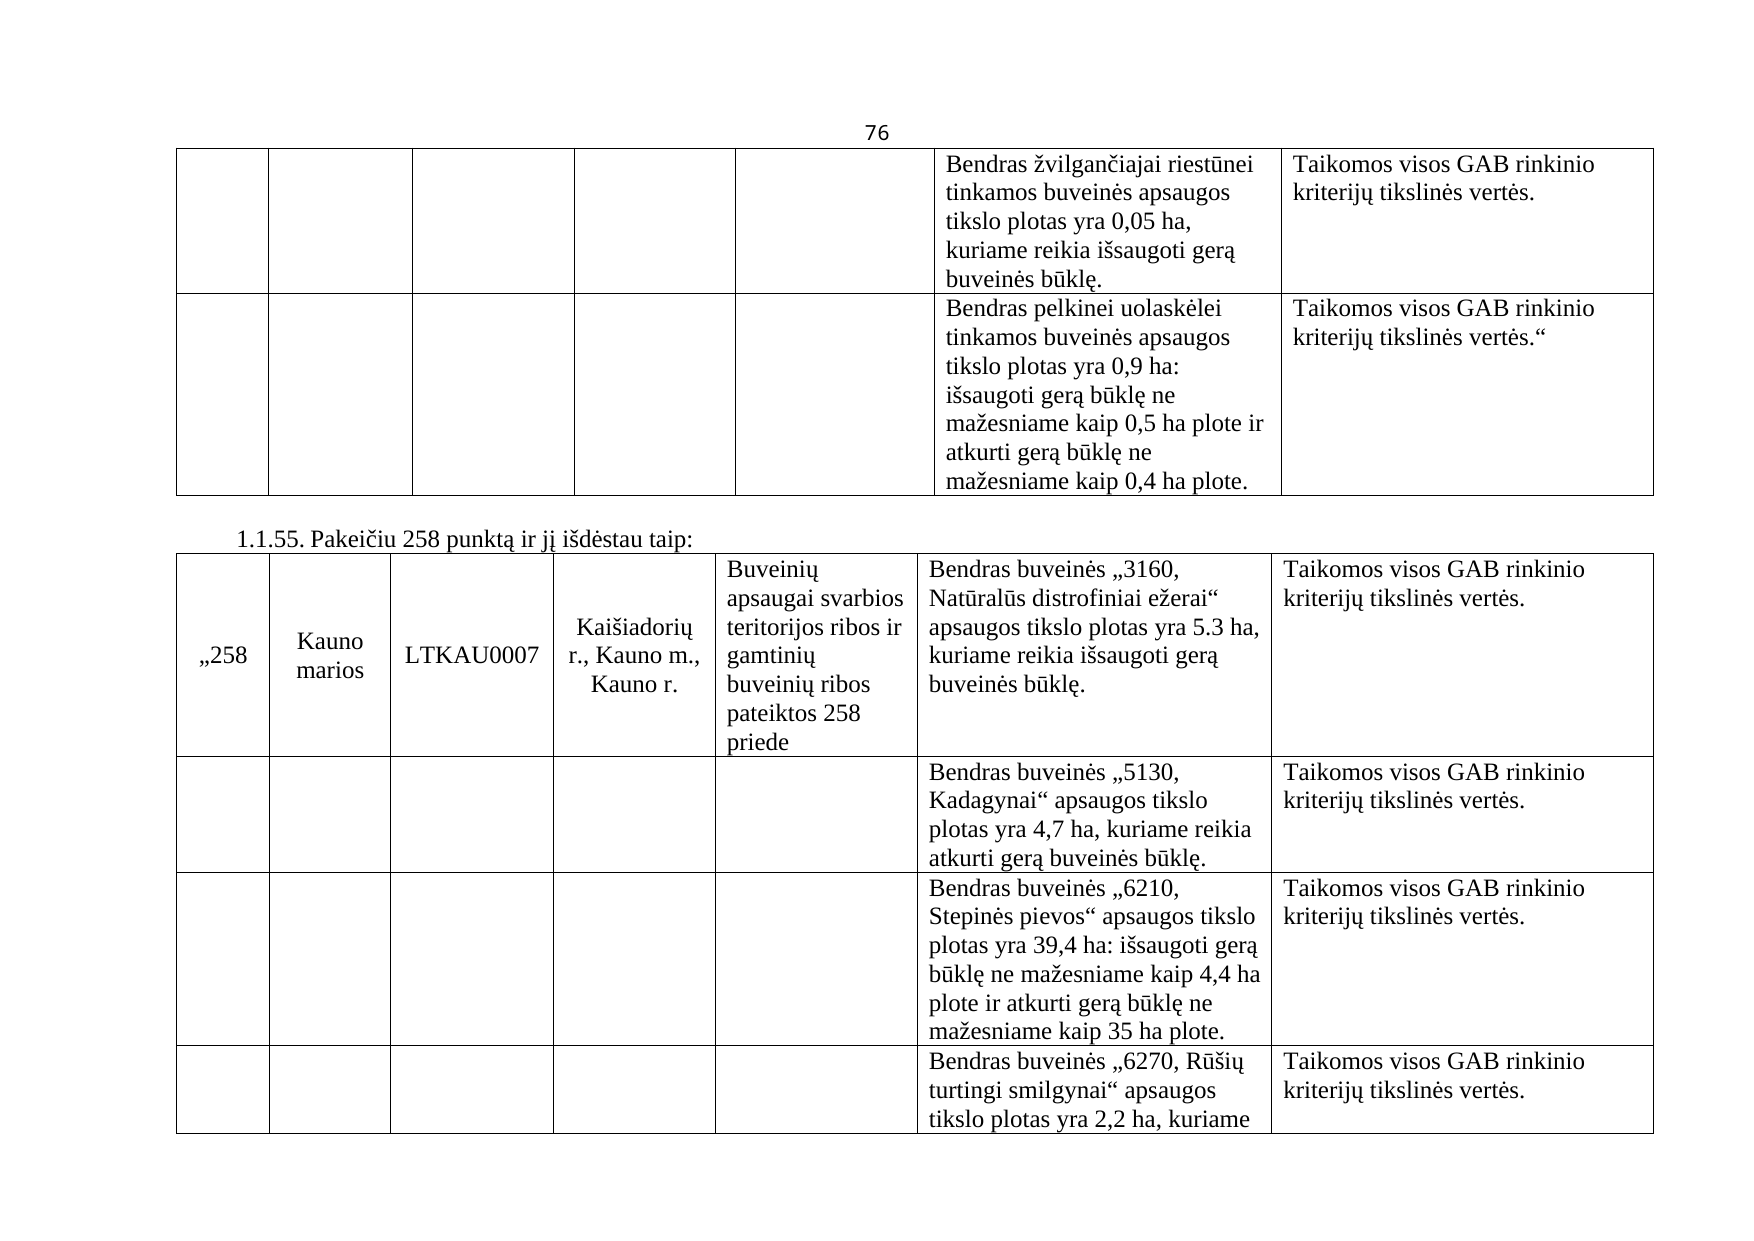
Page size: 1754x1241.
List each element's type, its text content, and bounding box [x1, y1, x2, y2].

table_cell [177, 873, 269, 1045]
table_cell Taikomos visos GAB rinkinio kriterijų tikslinės vertės. [1272, 873, 1653, 1045]
table_cell [269, 294, 412, 495]
table_cell Taikomos visos GAB rinkinio kriterijų tikslinės vertės.“ [1282, 294, 1653, 495]
table_cell Taikomos visos GAB rinkinio kriterijų tikslinės vertės. [1272, 1046, 1653, 1132]
table_cell [554, 873, 715, 1045]
table_cell [716, 1046, 917, 1132]
table_header Kauno marios [270, 554, 390, 756]
table_cell [736, 149, 934, 292]
table_cell Bendras buveinės „5130, Kadagynai“ apsaugos tikslo plotas yra 4,7 ha, kuriame reikia atkurti gerą buveinės būklę. [918, 757, 1271, 872]
table_cell [413, 149, 574, 292]
table_cell [736, 294, 934, 495]
table_header „258 [177, 554, 269, 756]
text 1.1.55. Pakeičiu 258 punktą ir jį išdėstau taip: [236, 524, 1636, 553]
table_header Buveinių apsaugai svarbios teritorijos ribos ir gamtinių buveinių ribos pateiktos 258 priede [716, 554, 917, 756]
table_cell [177, 1046, 269, 1132]
table_cell [413, 294, 574, 495]
table_cell [716, 873, 917, 1045]
table_header Taikomos visos GAB rinkinio kriterijų tikslinės vertės. [1272, 554, 1653, 756]
table_cell [575, 294, 735, 495]
table_header Bendras buveinės „3160, Natūralūs distrofiniai ežerai“ apsaugos tikslo plotas yra 5.3 ha, kuriame reikia išsaugoti gerą buveinės būklę. [918, 554, 1271, 756]
table_cell [270, 757, 390, 872]
table_cell Taikomos visos GAB rinkinio kriterijų tikslinės vertės. [1282, 149, 1653, 292]
table_cell [177, 757, 269, 872]
table_cell Bendras pelkinei uolaskėlei tinkamos buveinės apsaugos tikslo plotas yra 0,9 ha: išsaugoti gerą būklę ne mažesniame kaip 0,5 ha plote ir atkurti gerą būklę ne mažesniame kaip 0,4 ha plote. [935, 294, 1281, 495]
table_cell Bendras buveinės „6270, Rūšių turtingi smilgynai“ apsaugos tikslo plotas yra 2,2 ha, kuriame [918, 1046, 1271, 1132]
table_cell [391, 873, 553, 1045]
table_cell [391, 757, 553, 872]
table_cell [391, 1046, 553, 1132]
table_header LTKAU0007 [391, 554, 553, 756]
table_cell [716, 757, 917, 872]
table_cell Bendras žvilgančiajai riestūnei tinkamos buveinės apsaugos tikslo plotas yra 0,05 ha, kuriame reikia išsaugoti gerą buveinės būklę. [935, 149, 1281, 292]
table_cell Taikomos visos GAB rinkinio kriterijų tikslinės vertės. [1272, 757, 1653, 872]
table_cell [270, 1046, 390, 1132]
table_cell [177, 294, 268, 495]
table_header Kaišiadorių r., Kauno m., Kauno r. [554, 554, 715, 756]
table_cell [270, 873, 390, 1045]
table_cell [269, 149, 412, 292]
table_cell [554, 757, 715, 872]
table_cell [554, 1046, 715, 1132]
table_cell Bendras buveinės „6210, Stepinės pievos“ apsaugos tikslo plotas yra 39,4 ha: išsaugoti gerą būklę ne mažesniame kaip 4,4 ha plote ir atkurti gerą būklę ne mažesniame kaip 35 ha plote. [918, 873, 1271, 1045]
table_cell [177, 149, 268, 292]
table_cell [575, 149, 735, 292]
